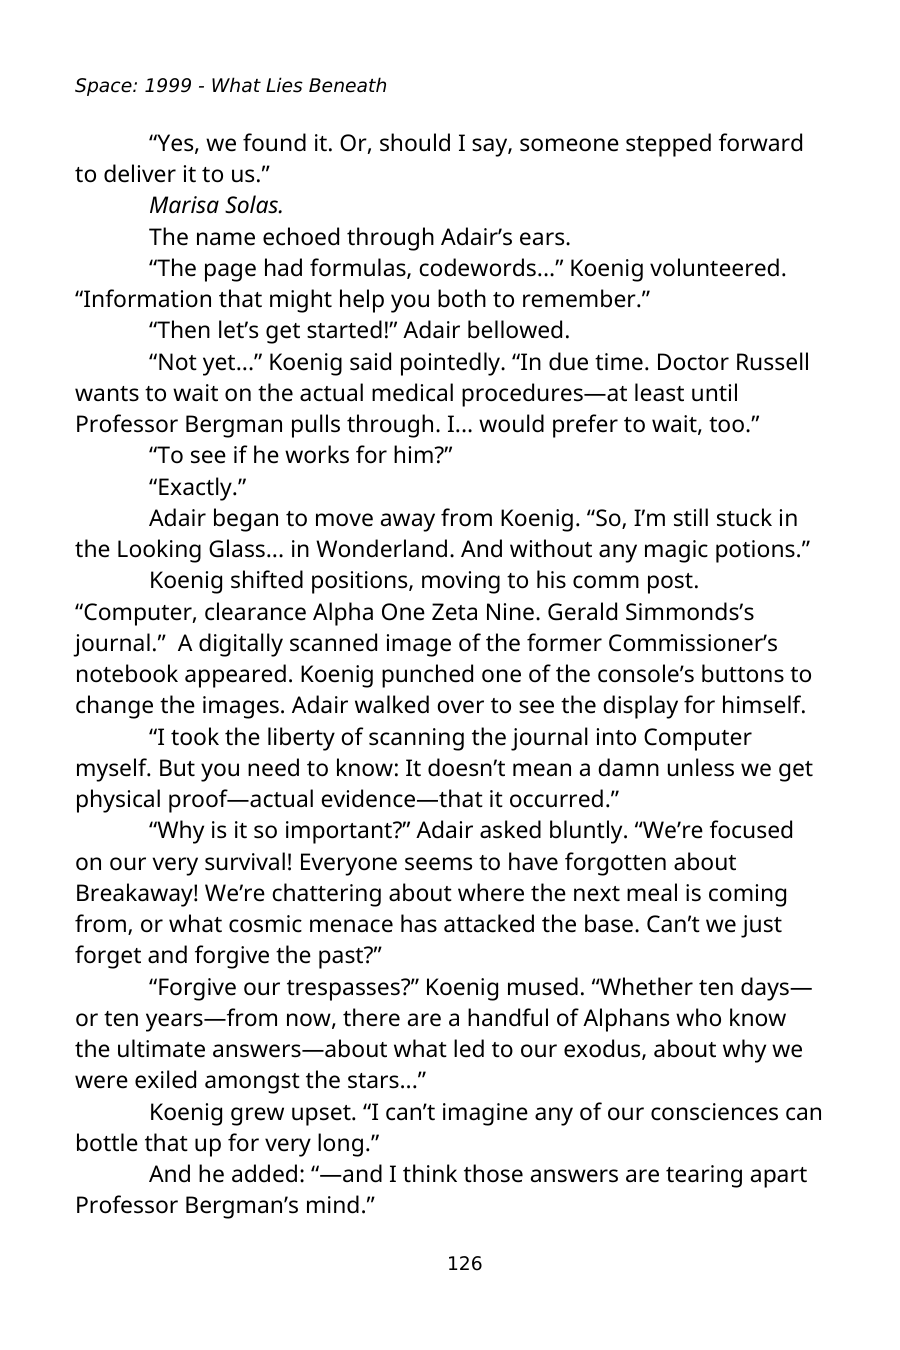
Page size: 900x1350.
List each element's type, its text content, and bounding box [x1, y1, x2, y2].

text Marisa Solas. [75, 189, 825, 221]
text “The page had formulas, codewords...” Koenig volunteered. “Information that might help you both to remember.” [75, 252, 825, 314]
text Adair began to move away from Koenig. “So, I’m still stuck in the Looking Glass... in Wonderland. And without any magic potions.” [75, 502, 825, 564]
text “Why is it so important?” Adair asked bluntly. “We’re focused on our very survival! Everyone seems to have forgotten about Breakaway! We’re chattering about where the next meal is coming from, or what cosmic menace has attacked the base. Can’t we just forget and forgive the past?” [75, 814, 825, 971]
text Koenig grew upset. “I can’t imagine any of our consciences can bottle that up for very long.” [75, 1096, 825, 1158]
text “I took the liberty of scanning the journal into Computer myself. But you need to know: It doesn’t mean a damn unless we get physical proof—actual evidence—that it occurred.” [75, 721, 825, 814]
text The name echoed through Adair’s ears. [75, 221, 825, 252]
text “Forgive our trespasses?” Koenig mused. “Whether ten days—or ten years—from now, there are a handful of Alphans who know the ultimate answers—about what led to our exodus, about why we were exiled amongst the stars...” [75, 971, 825, 1096]
text “To see if he works for him?” “Exactly.” [75, 439, 825, 502]
text “Not yet...” Koenig said pointedly. “In due time. Doctor Russell wants to wait on the actual medical procedures—at least until Professor Bergman pulls through. I... would prefer to wait, too.” [75, 346, 825, 439]
text Koenig shifted positions, moving to his comm post. “Computer, clearance Alpha One Zeta Nine. Gerald Simmonds’s journal.” A digitally scanned image of the former Commissioner’s notebook appeared. Koenig punched one of the console’s buttons to change the images. Adair walked over to see the display for himself. [75, 564, 825, 721]
text And he added: “—and I think those answers are tearing apart Professor Bergman’s mind.” [75, 1158, 825, 1221]
text “Yes, we found it. Or, should I say, someone stepped forward to deliver it to us.” [75, 127, 825, 189]
text “Then let’s get started!” Adair bellowed. [75, 314, 825, 346]
